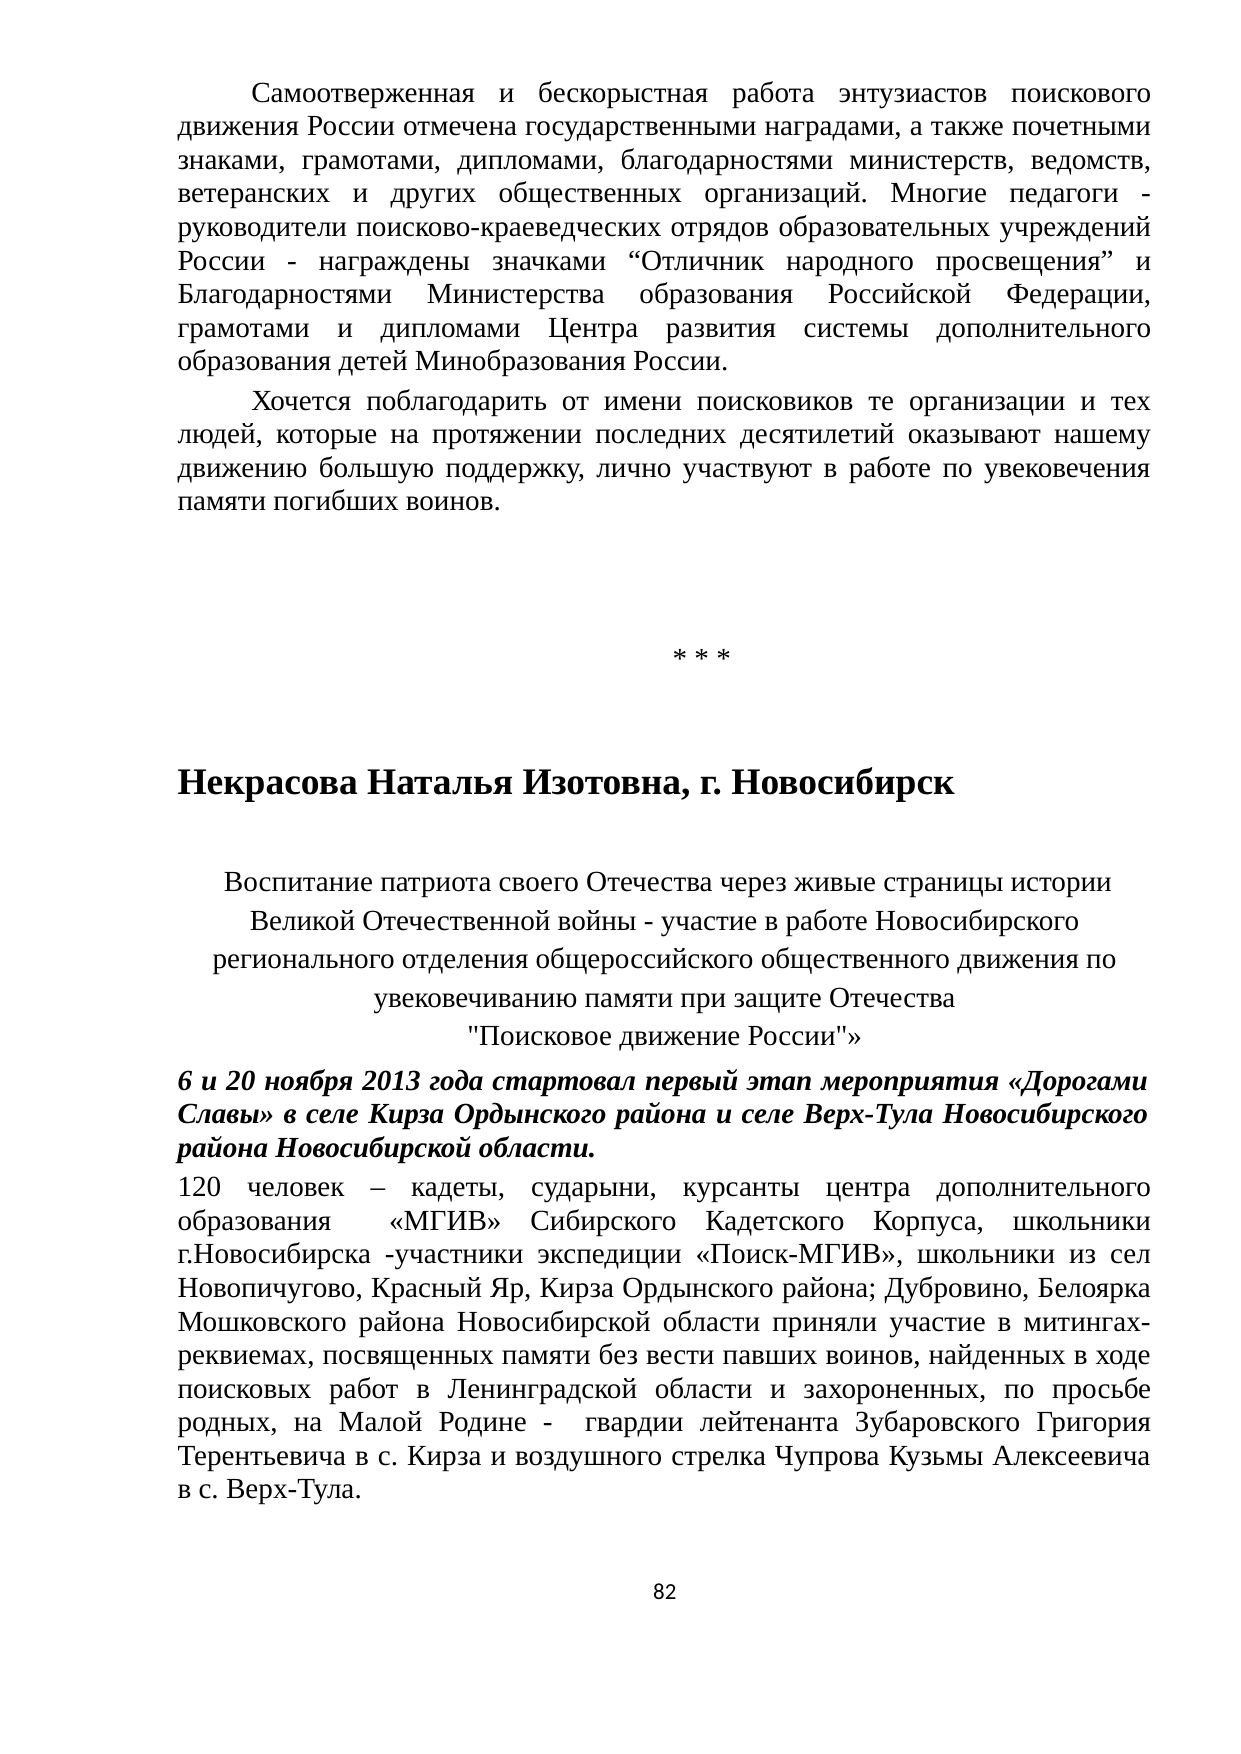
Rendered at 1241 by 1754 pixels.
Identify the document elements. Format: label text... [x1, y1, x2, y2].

text * * * [177, 641, 1152, 675]
text Самоотверженная и бескорыстная работа энтузиастов поискового движения России отмечена государственными наградами, а также почетными знаками, грамотами, дипломами, благодарностями министерств, ведомств, ветеранских и других общественных организаций. Многие педагоги - руководители поисково-краеведческих отрядов образовательных учреждений России - награждены значками “Отличник народного просвещения” и Благодарностями Министерства образования Российской Федерации, грамотами и дипломами Центра развития системы дополнительного образования детей Минобразования России. [177, 75, 1152, 377]
text Воспитание патриота своего Отечества через живые страницы истории Великой Отечественной войны - участие в работе Новосибирского регионального отделения общероссийского общественного движения по увековечиванию памяти при защите Отечества "Поисковое движение России"» [177, 864, 1152, 1052]
text 120 человек – кадеты, сударыни, курсанты центра дополнительного образования «МГИВ» Сибирского Кадетского Корпуса, школьники г.Новосибирска -участники экспедиции «Поиск-МГИВ», школьники из сел Новопичугово, Красный Яр, Кирза Ордынского района; Дубровино, Белоярка Мошковского района Новосибирской области приняли участие в митингах-реквиемах, посвященных памяти без вести павших воинов, найденных в ходе поисковых работ в Ленинградской области и захороненных, по просьбе родных, на Малой Родине - гвардии лейтенанта Зубаровского Григория Терентьевича в с. Кирза и воздушного стрелка Чупрова Кузьмы Алексеевича в с. Верх-Тула. [177, 1169, 1152, 1505]
text 6 и 20 ноября 2013 года стартовал первый этап мероприятия «Дорогами Славы» в селе Кирза Ордынского района и селе Верх-Тула Новосибирского района Новосибирской области. [177, 1063, 1152, 1164]
text Некрасова Наталья Изотовна, г. Новосибирск [177, 760, 1152, 803]
text Хочется поблагодарить от имени поисковиков те организации и тех людей, которые на протяжении последних десятилетий оказывают нашему движению большую поддержку, лично участвуют в работе по увековечения памяти погибших воинов. [177, 383, 1152, 517]
